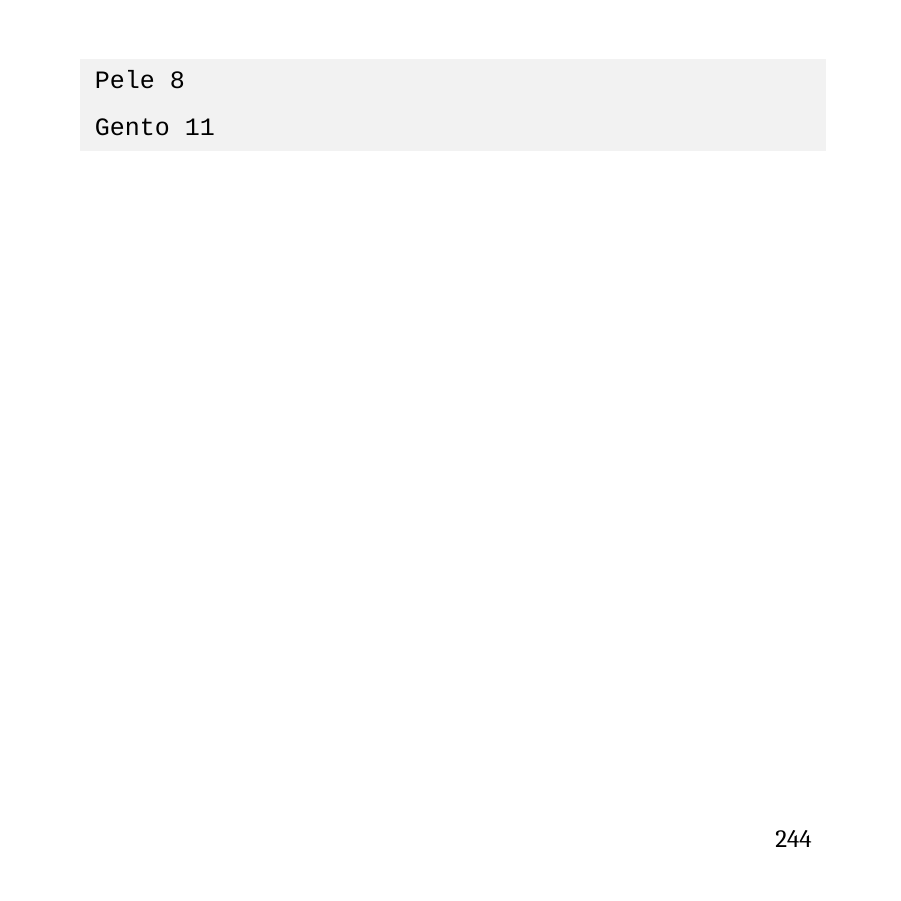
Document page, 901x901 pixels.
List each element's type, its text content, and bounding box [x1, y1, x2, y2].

text Pele 8 [86, 65, 820, 96]
text Gento 11 [86, 106, 820, 145]
